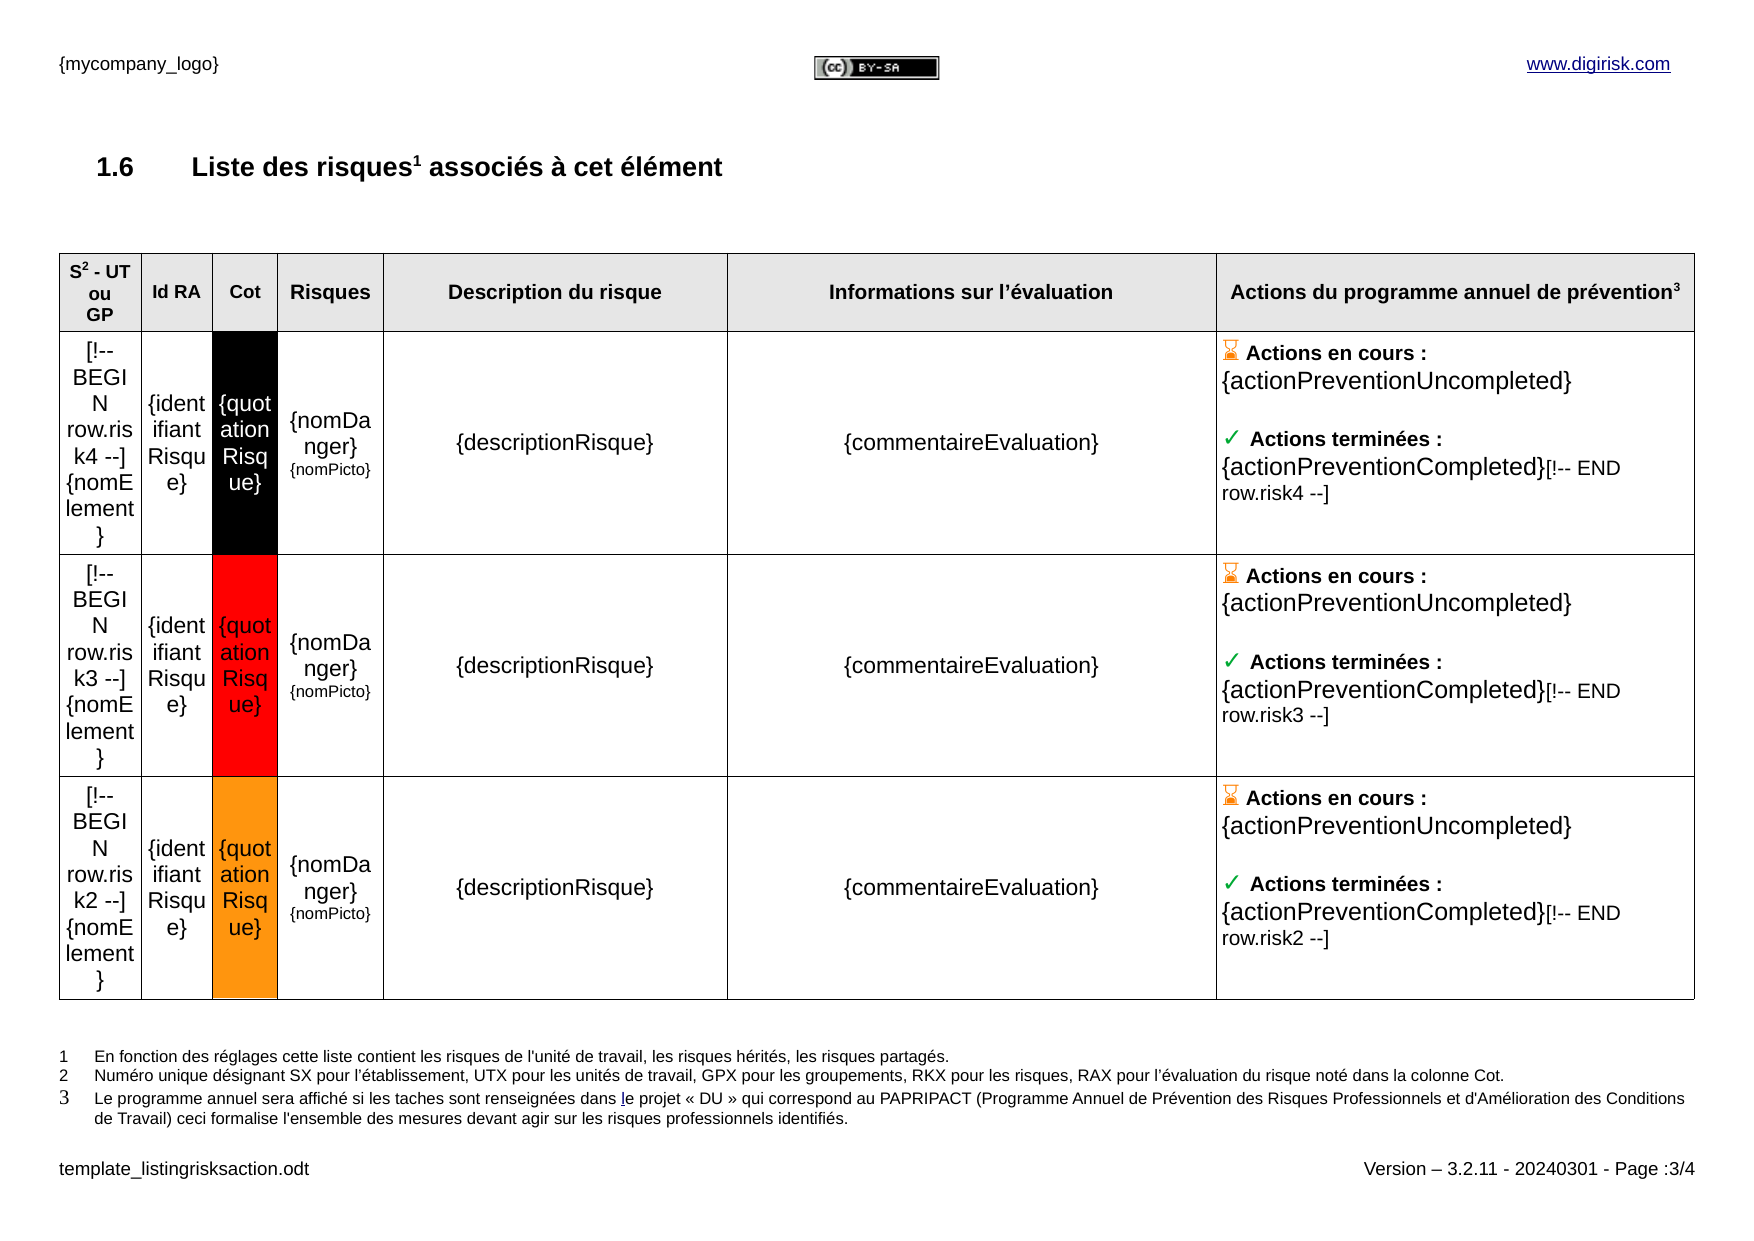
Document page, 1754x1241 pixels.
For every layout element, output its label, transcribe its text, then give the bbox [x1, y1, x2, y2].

table_cell {quotationRisque} [213, 777, 277, 998]
table_header Cot [213, 254, 277, 331]
table_cell {quotationRisque} [213, 332, 277, 554]
table_cell ⌛ Actions en cours : {actionPreventionUncompleted} ✓ Actions terminées : {actionPreventionCompleted}[!-- END row.risk2 --] [1217, 777, 1694, 998]
table_cell {commentaireEvaluation} [728, 332, 1216, 554]
table_cell {commentaireEvaluation} [728, 555, 1216, 776]
table_cell {nomDanger} {nomPicto} [278, 777, 383, 998]
subtitle Liste des risques associés à cet élément [88, 151, 1695, 183]
table_cell {descriptionRisque} [384, 332, 727, 554]
table_header Risques [278, 254, 383, 331]
table_cell {descriptionRisque} [384, 777, 727, 998]
table_cell ⌛ Actions en cours : {actionPreventionUncompleted} ✓ Actions terminées : {actionPreventionCompleted}[!-- END row.risk4 --] [1217, 332, 1694, 554]
table_cell {quotationRisque} [213, 555, 277, 776]
table_cell [!-- BEGIN row.risk2 --]{nomElement} [60, 777, 141, 998]
list En fonction des réglages cette liste contient les risques de l'unité de travail, les risques hérités, les risques partagés. [59, 1047, 1695, 1066]
table_cell {identifiantRisque} [142, 332, 212, 554]
table_cell {identifiantRisque} [142, 555, 212, 776]
table_cell {identifiantRisque} [142, 777, 212, 998]
table_cell ⌛ Actions en cours : {actionPreventionUncompleted} ✓ Actions terminées : {actionPreventionCompleted}[!-- END row.risk3 --] [1217, 555, 1694, 776]
table_header Description du risque [384, 254, 727, 331]
table_cell {commentaireEvaluation} [728, 777, 1216, 998]
table_cell {nomDanger} {nomPicto} [278, 555, 383, 776]
table_header S - UT ou GP [60, 254, 141, 331]
table_cell {descriptionRisque} [384, 555, 727, 776]
picture [814, 56, 940, 80]
table_header Id RA [142, 254, 212, 331]
table_header Actions du programme annuel de prévention [1217, 254, 1694, 331]
table_cell {nomDanger} {nomPicto} [278, 332, 383, 554]
table_cell [!-- BEGIN row.risk3 --]{nomElement} [60, 555, 141, 776]
table_header Informations sur l’évaluation [728, 254, 1216, 331]
table_cell [!-- BEGIN row.risk4 --]{nomElement} [60, 332, 141, 554]
